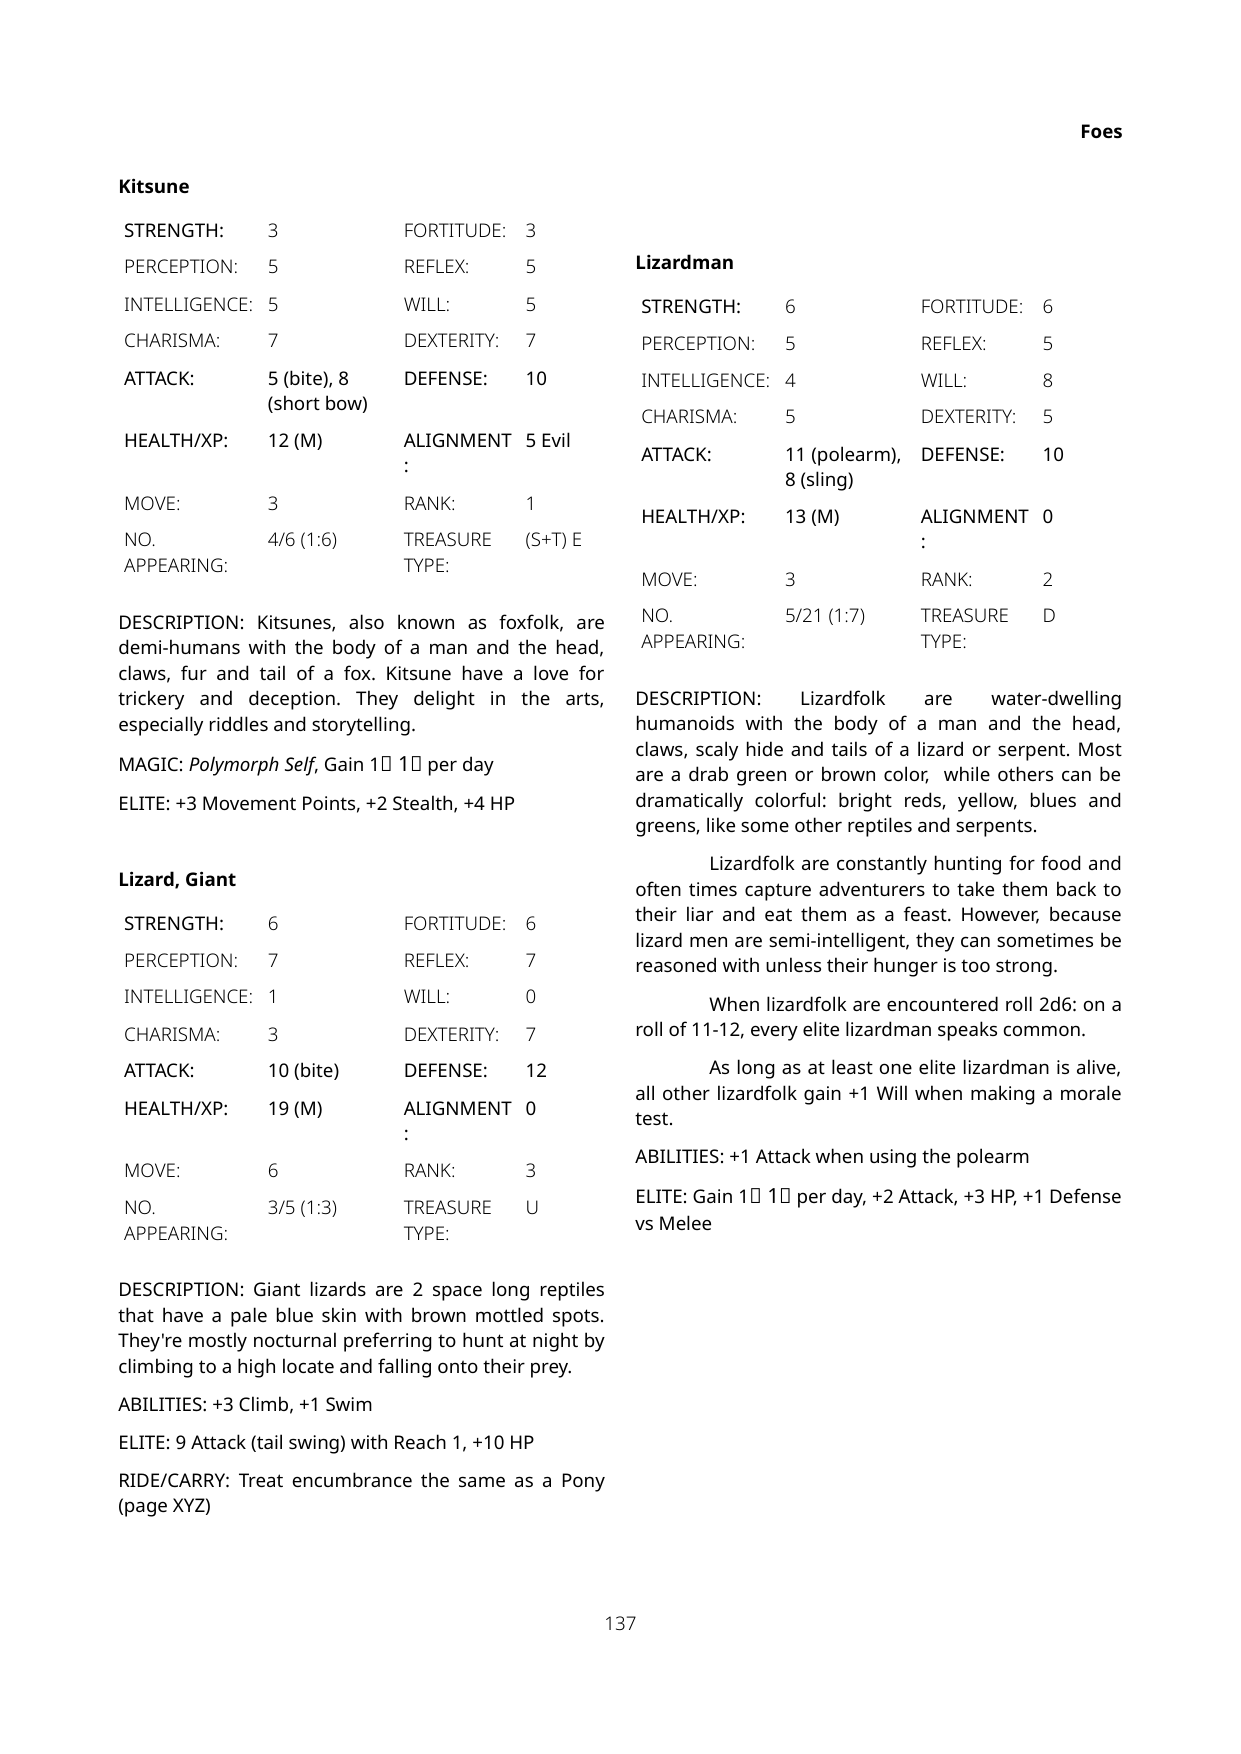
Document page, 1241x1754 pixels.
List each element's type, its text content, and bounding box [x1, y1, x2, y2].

text RIDE/CARRY: Treat encumbrance the same as a Pony (page XYZ) [118, 1467, 605, 1518]
table_header STRENGTH: [118, 904, 262, 941]
table_cell PERCEPTION: [635, 324, 779, 361]
table_cell 11 (polearm), 8 (sling) [779, 435, 915, 498]
table_cell CHARISMA: [118, 1015, 262, 1052]
text ELITE: Gain 1 1 per day, +2 Attack, +3 HP, +1 Defense vs Melee [635, 1181, 1122, 1235]
table_cell 5 Evil [520, 422, 606, 484]
table_cell 6 [262, 1152, 398, 1188]
table_cell 7 [262, 941, 398, 978]
table_cell 13 (M) [779, 498, 915, 560]
text ABILITIES: +3 Climb, +1 Swim [118, 1391, 605, 1417]
table_cell NO. APPEARING: [118, 1189, 262, 1251]
table_cell ALIGNMENT: [398, 422, 520, 484]
table_cell MOVE: [635, 560, 779, 597]
table_cell TREASURE TYPE: [915, 597, 1037, 659]
table_cell HEALTH/XP: [118, 1089, 262, 1152]
table_cell HEALTH/XP: [118, 422, 262, 484]
table_header 3 [520, 211, 606, 248]
table_cell 3 [262, 484, 398, 521]
table_cell 7 [520, 941, 606, 978]
table_cell PERCEPTION: [118, 941, 262, 978]
text DESCRIPTION: Giant lizards are 2 space long reptiles that have a pale blue skin with brown mottled spots. They're mostly nocturnal preferring to hunt at night by climbing to a high locate and falling onto their prey. [118, 1251, 605, 1379]
table_cell DEXTERITY: [398, 322, 520, 359]
table_header STRENGTH: [118, 211, 262, 248]
table_cell 8 [1037, 361, 1123, 398]
table_cell ATTACK: [118, 359, 262, 422]
table_cell 12 [520, 1052, 606, 1089]
table_cell 2 [1037, 560, 1123, 597]
table_cell REFLEX: [398, 248, 520, 285]
table_cell REFLEX: [915, 324, 1037, 361]
table_cell 1 [520, 484, 606, 521]
table_cell 5 [1037, 398, 1123, 435]
table_cell 5 [520, 248, 606, 285]
table_cell ATTACK: [118, 1052, 262, 1089]
table_cell 5/21 (1:7) [779, 597, 915, 659]
table_header 6 [520, 904, 606, 941]
table_cell D [1037, 597, 1123, 659]
table_cell 7 [262, 322, 398, 359]
table_cell 5 [779, 324, 915, 361]
table_cell 3 [520, 1152, 606, 1188]
table_header 6 [262, 904, 398, 941]
table_header 6 [1037, 287, 1123, 324]
text Kitsune [118, 173, 605, 199]
text Lizard, Giant [118, 866, 605, 892]
table_cell DEFENSE: [398, 359, 520, 422]
text DESCRIPTION: Kitsunes, also known as foxfolk, are demi-humans with the body of a man and the head, claws, fur and tail of a fox. Kitsune have a love for trickery and deception. They delight in the arts, especially riddles and storytelling. [118, 583, 605, 737]
table_cell ALIGNMENT: [915, 498, 1037, 560]
table_cell CHARISMA: [118, 322, 262, 359]
text MAGIC: Polymorph Self, Gain 1 1 per day [118, 749, 605, 778]
table_header FORTITUDE: [398, 904, 520, 941]
table_cell REFLEX: [398, 941, 520, 978]
table_cell MOVE: [118, 1152, 262, 1188]
table_cell RANK: [915, 560, 1037, 597]
table_cell 0 [520, 978, 606, 1015]
table_cell NO. APPEARING: [118, 521, 262, 583]
table_cell TREASURE TYPE: [398, 521, 520, 583]
table_cell 10 [1037, 435, 1123, 498]
table_cell 0 [520, 1089, 606, 1152]
table_cell 5 (bite), 8 (short bow) [262, 359, 398, 422]
table_cell 3 [779, 560, 915, 597]
table_cell DEXTERITY: [398, 1015, 520, 1052]
table_cell 19 (M) [262, 1089, 398, 1152]
table_cell 10 [520, 359, 606, 422]
text ELITE: 9 Attack (tail swing) with Reach 1, +10 HP [118, 1429, 605, 1455]
table_cell INTELLIGENCE: [635, 361, 779, 398]
table_cell 3/5 (1:3) [262, 1189, 398, 1251]
text DESCRIPTION: Lizardfolk are water-dwelling humanoids with the body of a man and the head, claws, scaly hide and tails of a lizard or serpent. Most are a drab green or brown color, while others can be dramatically colorful: bright reds, yellow, blues and greens, like some other reptiles and serpents. [635, 659, 1122, 838]
table_cell DEFENSE: [398, 1052, 520, 1089]
table_cell 4 [779, 361, 915, 398]
table_cell INTELLIGENCE: [118, 978, 262, 1015]
text As long as at least one elite lizardman is alive, all other lizardfolk gain +1 Will when making a morale test. [635, 1054, 1122, 1131]
table_cell NO. APPEARING: [635, 597, 779, 659]
table_cell WILL: [398, 978, 520, 1015]
table_cell 1 [262, 978, 398, 1015]
table_cell 5 [779, 398, 915, 435]
table_cell RANK: [398, 1152, 520, 1188]
table_cell 7 [520, 322, 606, 359]
table_cell 5 [520, 285, 606, 322]
table_cell DEXTERITY: [915, 398, 1037, 435]
table_cell 5 [1037, 324, 1123, 361]
table_cell U [520, 1189, 606, 1251]
table_cell WILL: [398, 285, 520, 322]
table_cell 0 [1037, 498, 1123, 560]
table_cell 4/6 (1:6) [262, 521, 398, 583]
text When lizardfolk are encountered roll 2d6: on a roll of 11-12, every elite lizardman speaks common. [635, 991, 1122, 1042]
table_header 6 [779, 287, 915, 324]
table_header FORTITUDE: [915, 287, 1037, 324]
text ABILITIES: +1 Attack when using the polearm [635, 1143, 1122, 1169]
text ELITE: +3 Movement Points, +2 Stealth, +4 HP [118, 790, 605, 816]
table_cell DEFENSE: [915, 435, 1037, 498]
table_cell PERCEPTION: [118, 248, 262, 285]
table_cell ALIGNMENT: [398, 1089, 520, 1152]
table_cell 7 [520, 1015, 606, 1052]
text Lizardman [635, 249, 1122, 275]
table_cell TREASURE TYPE: [398, 1189, 520, 1251]
table_cell CHARISMA: [635, 398, 779, 435]
table_cell 5 [262, 248, 398, 285]
table_header FORTITUDE: [398, 211, 520, 248]
table_cell MOVE: [118, 484, 262, 521]
table_cell ATTACK: [635, 435, 779, 498]
table_cell 5 [262, 285, 398, 322]
text Lizardfolk are constantly hunting for food and often times capture adventurers to take them back to their liar and eat them as a feast. However, because lizard men are semi-intelligent, they can sometimes be reasoned with unless their hunger is too strong. [635, 851, 1122, 978]
table_cell RANK: [398, 484, 520, 521]
table_cell 12 (M) [262, 422, 398, 484]
table_cell 10 (bite) [262, 1052, 398, 1089]
table_cell 3 [262, 1015, 398, 1052]
table_cell (S+T) E [520, 521, 606, 583]
table_header 3 [262, 211, 398, 248]
table_cell HEALTH/XP: [635, 498, 779, 560]
table_cell WILL: [915, 361, 1037, 398]
table_header STRENGTH: [635, 287, 779, 324]
table_cell INTELLIGENCE: [118, 285, 262, 322]
